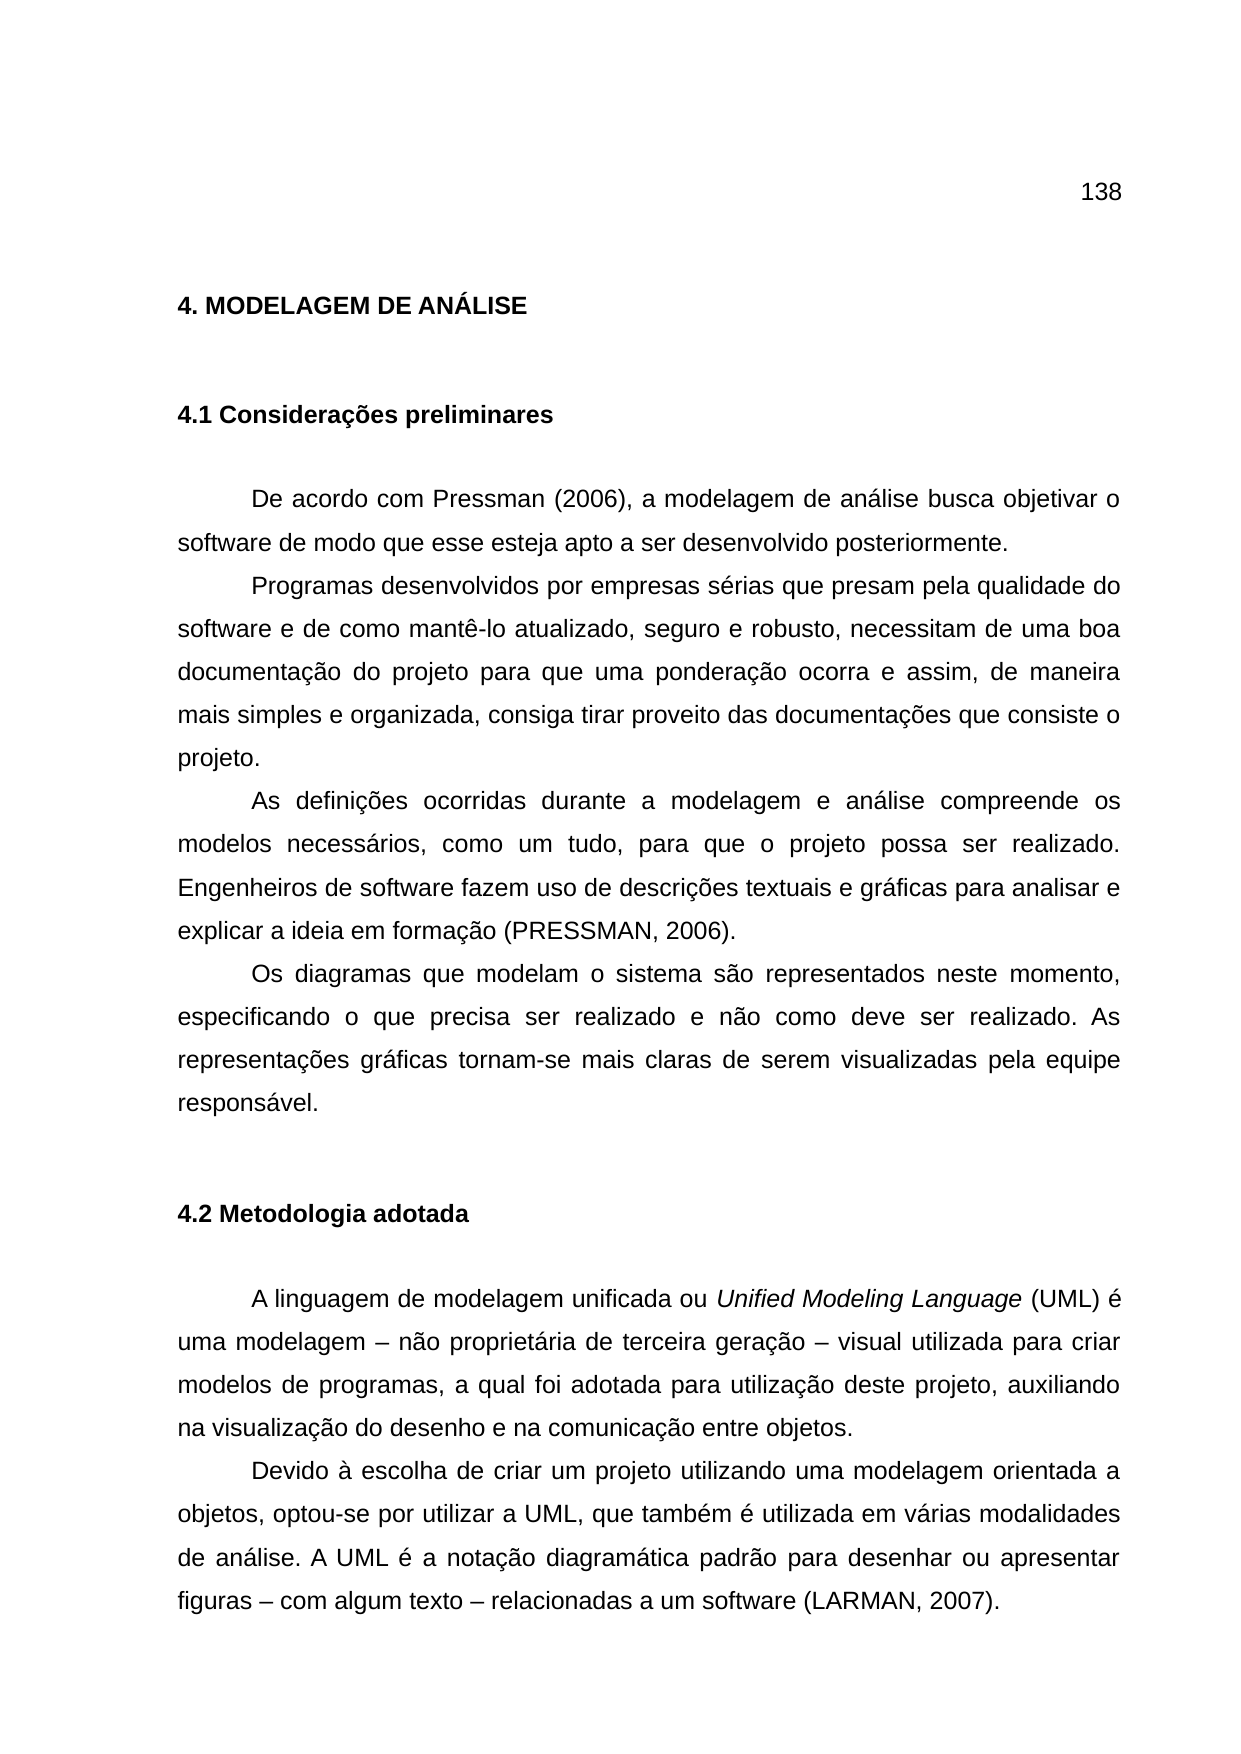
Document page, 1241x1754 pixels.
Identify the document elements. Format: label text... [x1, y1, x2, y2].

text As definições ocorridas durante a modelagem e análise compreende os modelos necessários, como um tudo, para que o projeto possa ser realizado. Engenheiros de software fazem uso de descrições textuais e gráficas para analisar e explicar a ideia em formação (PRESSMAN, 2006). [177, 786, 1122, 944]
text Programas desenvolvidos por empresas sérias que presam pela qualidade do software e de como mantê-lo atualizado, seguro e robusto, necessitam de uma boa documentação do projeto para que uma ponderação ocorra e assim, de maneira mais simples e organizada, consiga tirar proveito das documentações que consiste o projeto. [177, 571, 1122, 772]
text Os diagramas que modelam o sistema são representados neste momento, especificando o que precisa ser realizado e não como deve ser realizado. As representações gráficas tornam-se mais claras de serem visualizadas pela equipe responsável. [177, 959, 1122, 1117]
subtitle 4. MODELAGEM DE ANÁLISE [177, 291, 1122, 319]
text A linguagem de modelagem unificada ou Unified Modeling Language (UML) é uma modelagem – não proprietária de terceira geração – visual utilizada para criar modelos de programas, a qual foi adotada para utilização deste projeto, auxiliando na visualização do desenho e na comunicação entre objetos. [177, 1284, 1122, 1442]
text De acordo com Pressman (2006), a modelagem de análise busca objetivar o software de modo que esse esteja apto a ser desenvolvido posteriormente. [177, 484, 1122, 556]
subtitle 4.2 Metodologia adotada [177, 1199, 1122, 1228]
subtitle 4.1 Considerações preliminares [177, 400, 1122, 429]
text Devido à escolha de criar um projeto utilizando uma modelagem orientada a objetos, optou-se por utilizar a UML, que também é utilizada em várias modalidades de análise. A UML é a notação diagramática padrão para desenhar ou apresentar figuras – com algum texto – relacionadas a um software (LARMAN, 2007). [177, 1456, 1122, 1614]
